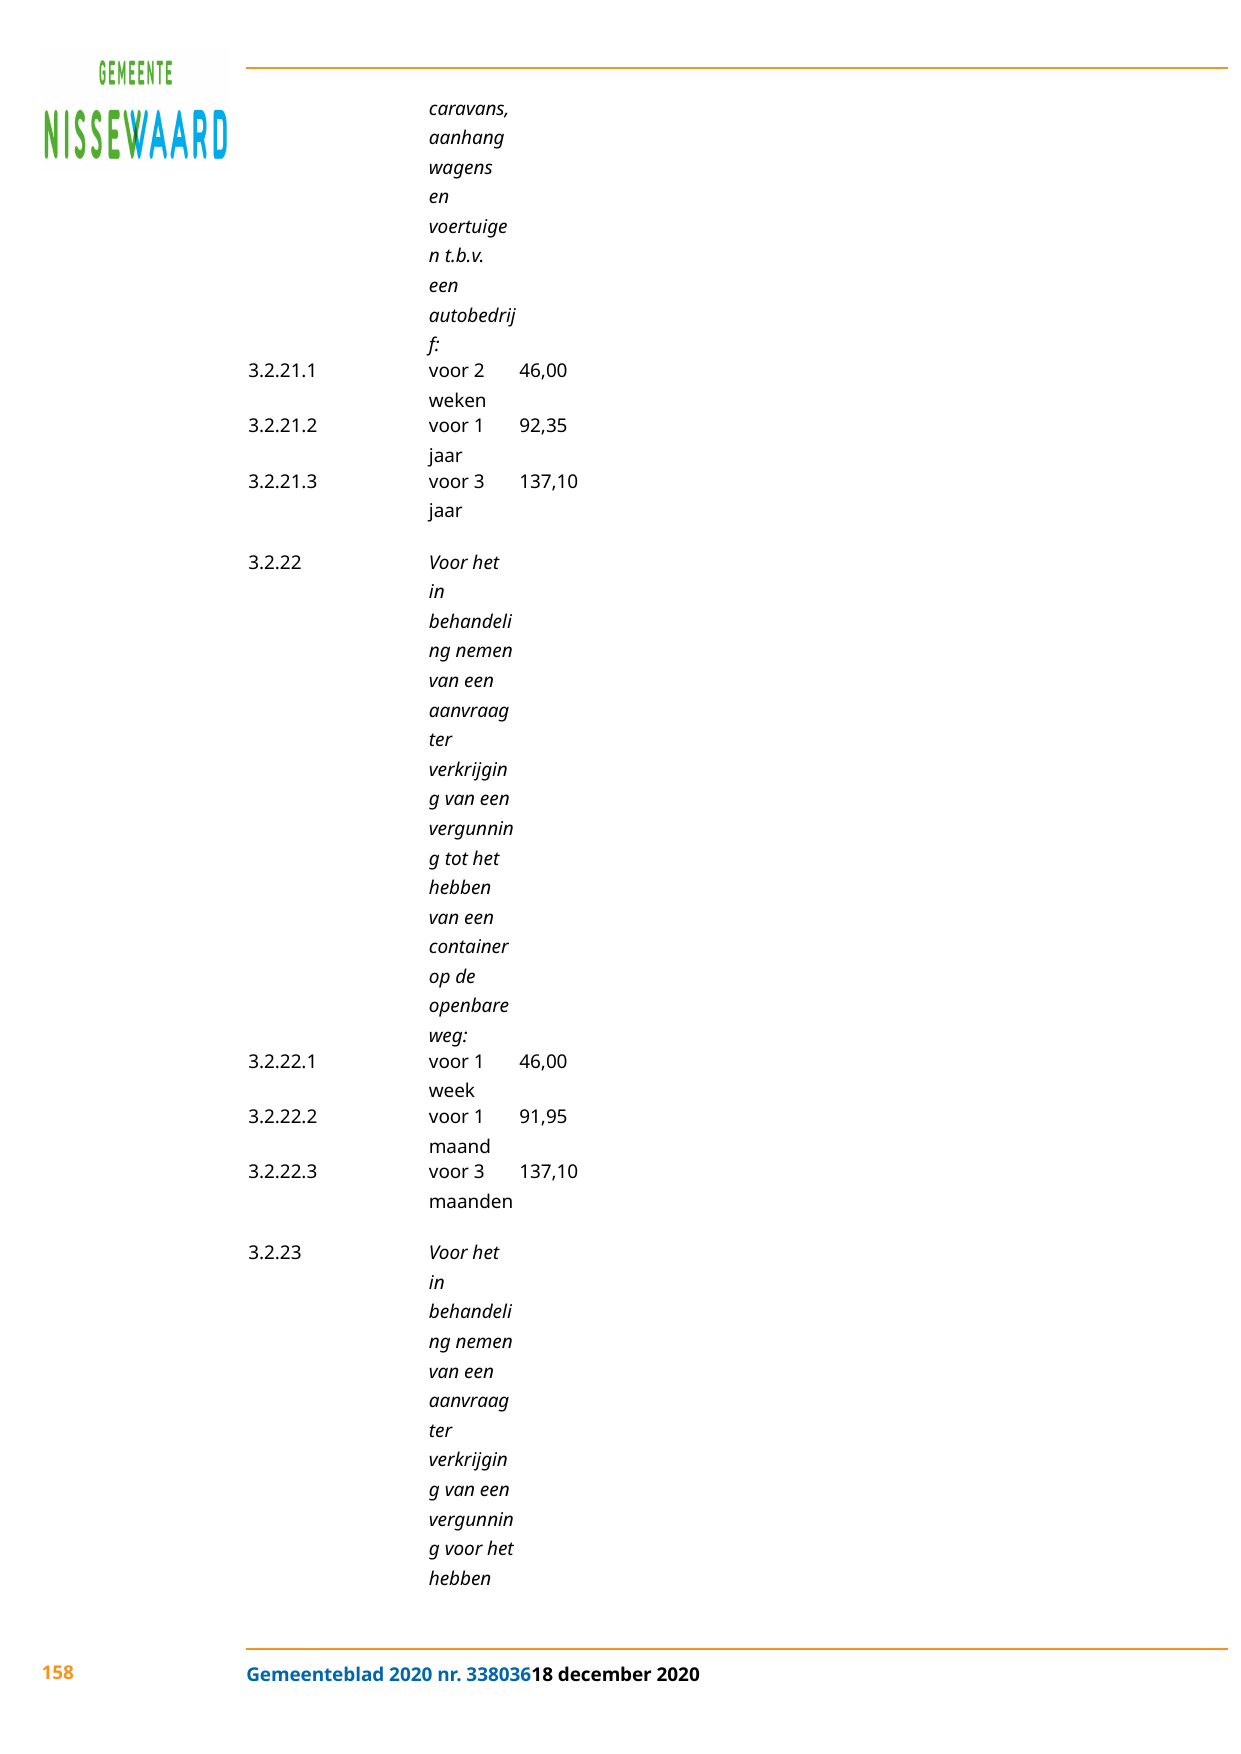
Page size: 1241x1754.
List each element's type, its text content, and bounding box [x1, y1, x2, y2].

table_cell Voor het in behandeling nemen van een aanvraag ter verkrijging van een vergunning voor het hebben [429, 1240, 519, 1591]
table_cell 91,95 [519, 1103, 609, 1158]
table_cell 137,10 [519, 1159, 609, 1214]
table_cell 3.2.22 [248, 549, 338, 1048]
table_cell [429, 1214, 519, 1239]
table_cell [338, 357, 429, 412]
table_cell 3.2.22.3 [248, 1159, 338, 1214]
table_cell [248, 95, 338, 357]
table_cell [519, 549, 609, 1048]
table_cell [519, 1240, 609, 1591]
table_cell 3.2.21.2 [248, 413, 338, 468]
table_cell 137,10 [519, 468, 609, 523]
table_cell [429, 523, 519, 549]
table_cell 46,00 [519, 357, 609, 412]
table_cell 3.2.22.2 [248, 1103, 338, 1158]
table_cell voor 3 maanden [429, 1159, 519, 1214]
table_cell caravans, aanhangwagens en voertuigen t.b.v. een autobedrijf: [429, 95, 519, 357]
table_cell [338, 523, 429, 549]
table_cell voor 1 jaar [429, 413, 519, 468]
table_cell 3.2.22.1 [248, 1048, 338, 1103]
table_cell voor 3 jaar [429, 468, 519, 523]
table_cell [338, 1214, 429, 1239]
table_cell 3.2.21.1 [248, 357, 338, 412]
table_cell voor 2 weken [429, 357, 519, 412]
table_cell [338, 1048, 429, 1103]
table_cell 3.2.23 [248, 1240, 338, 1591]
picture [41, 47, 231, 172]
table_cell voor 1 maand [429, 1103, 519, 1158]
table_cell voor 1 week [429, 1048, 519, 1103]
table_cell [338, 1240, 429, 1591]
table_cell 3.2.21.3 [248, 468, 338, 523]
table_cell [338, 549, 429, 1048]
table_cell [519, 1214, 609, 1239]
table_cell [338, 1159, 429, 1214]
table_cell [338, 1103, 429, 1158]
table_cell 46,00 [519, 1048, 609, 1103]
table_cell [248, 1214, 338, 1239]
table_cell 92,35 [519, 413, 609, 468]
table_cell [338, 468, 429, 523]
table_cell [248, 523, 338, 549]
table_cell Voor het in behandeling nemen van een aanvraag ter verkrijging van een vergunning tot het hebben van een container op de openbare weg: [429, 549, 519, 1048]
table_cell [338, 95, 429, 357]
table_cell [519, 523, 609, 549]
table_cell [519, 95, 609, 357]
table_cell [338, 413, 429, 468]
